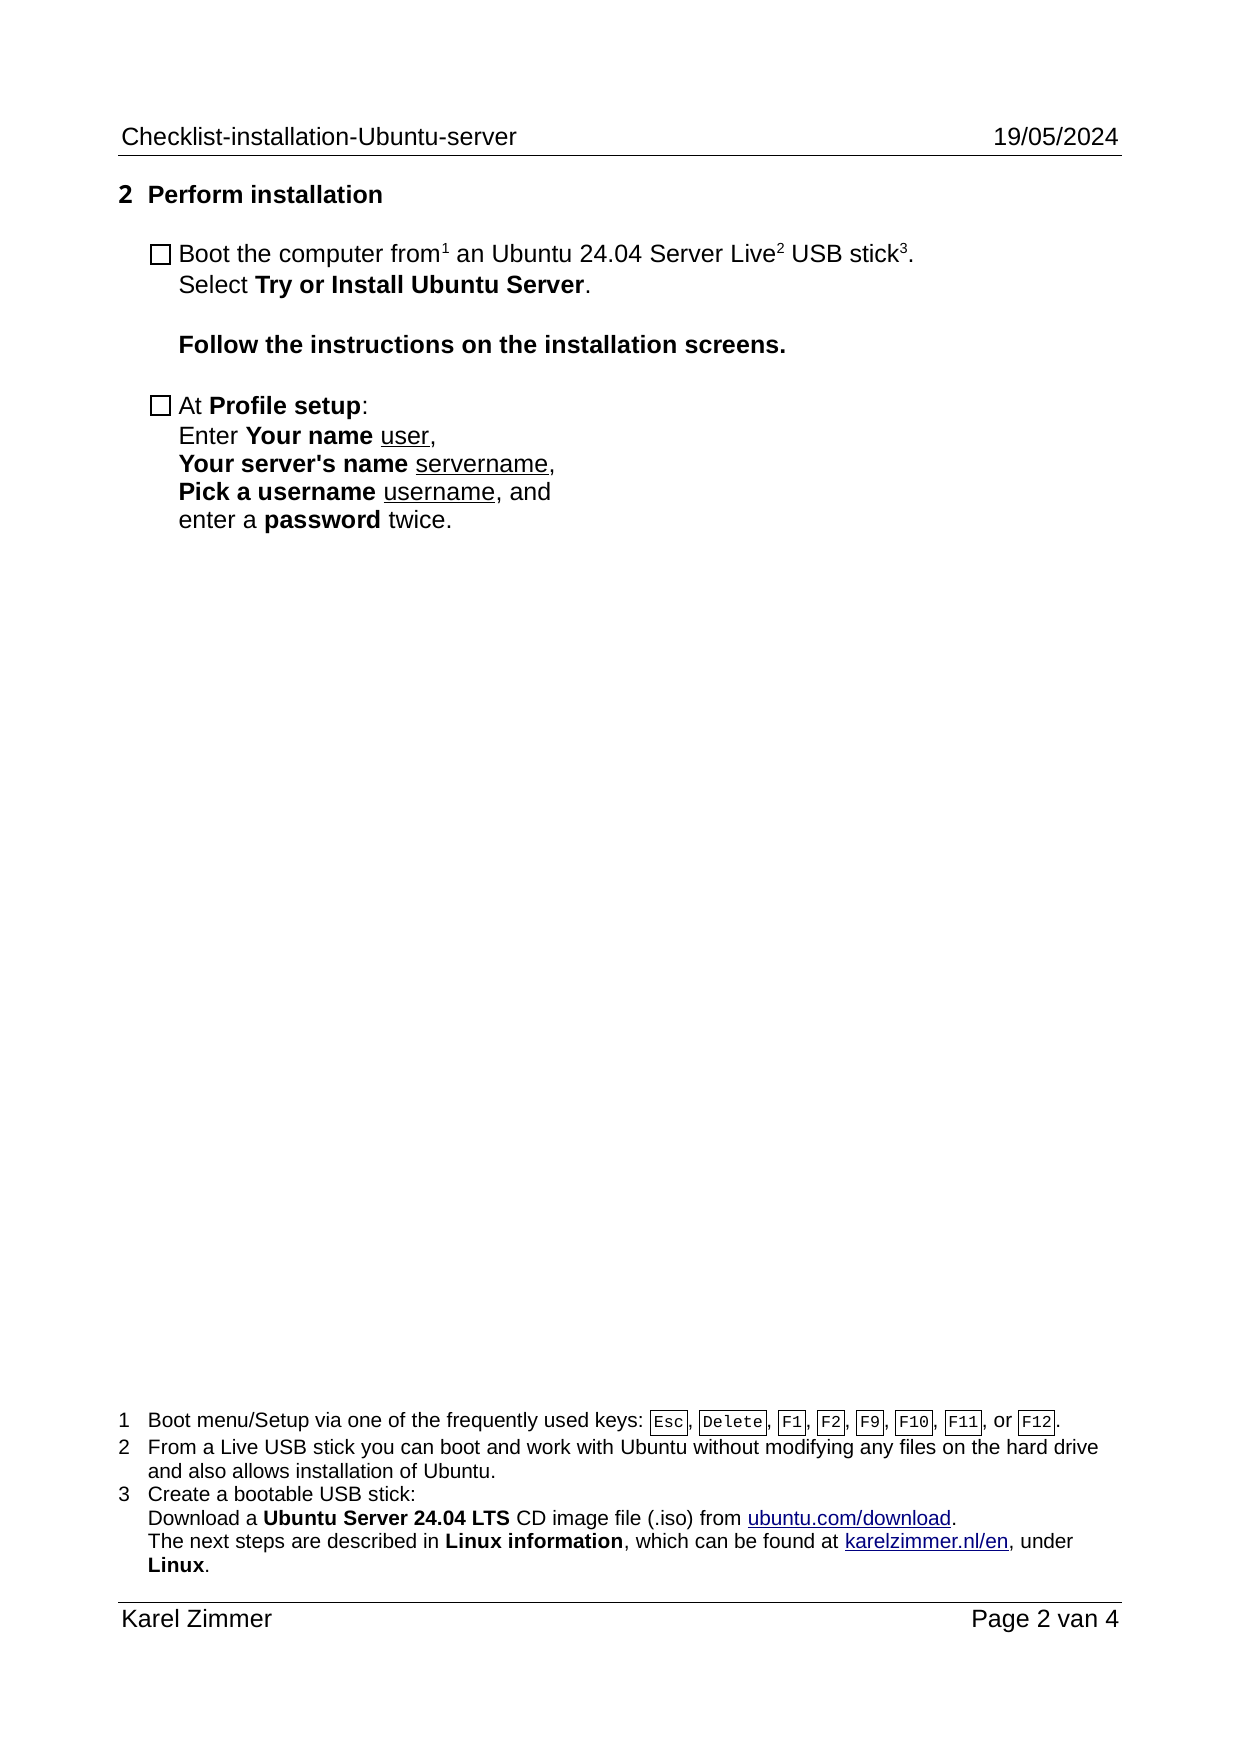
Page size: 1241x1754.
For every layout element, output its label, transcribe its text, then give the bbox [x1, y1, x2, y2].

table_cell At Profile setup: [177, 391, 1122, 421]
table_header [142, 239, 177, 269]
table_header Boot the computer from an Ubuntu 24.04 Server Live USB stick. [177, 239, 1122, 269]
table_cell [142, 330, 177, 360]
table_cell [142, 360, 177, 391]
table_cell [177, 300, 1122, 330]
list Perform installation [118, 177, 1122, 211]
table_header [118, 239, 142, 269]
table_cell [118, 269, 142, 300]
table_cell Follow the instructions on the installation screens. [177, 330, 1122, 360]
table_cell [118, 330, 142, 360]
table_cell Select Try or Install Ubuntu Server. [177, 269, 1122, 300]
table_cell [142, 269, 177, 300]
table_cell [118, 421, 142, 535]
table_cell [118, 300, 142, 330]
table_cell [142, 391, 177, 421]
table_cell Enter Your name user, Your server's name servername, Pick a username username, and enter a password twice. [177, 421, 1122, 535]
table_cell [118, 391, 142, 421]
table_cell [142, 421, 177, 535]
table_cell [177, 360, 1122, 391]
table_cell [118, 360, 142, 391]
table_cell [142, 300, 177, 330]
